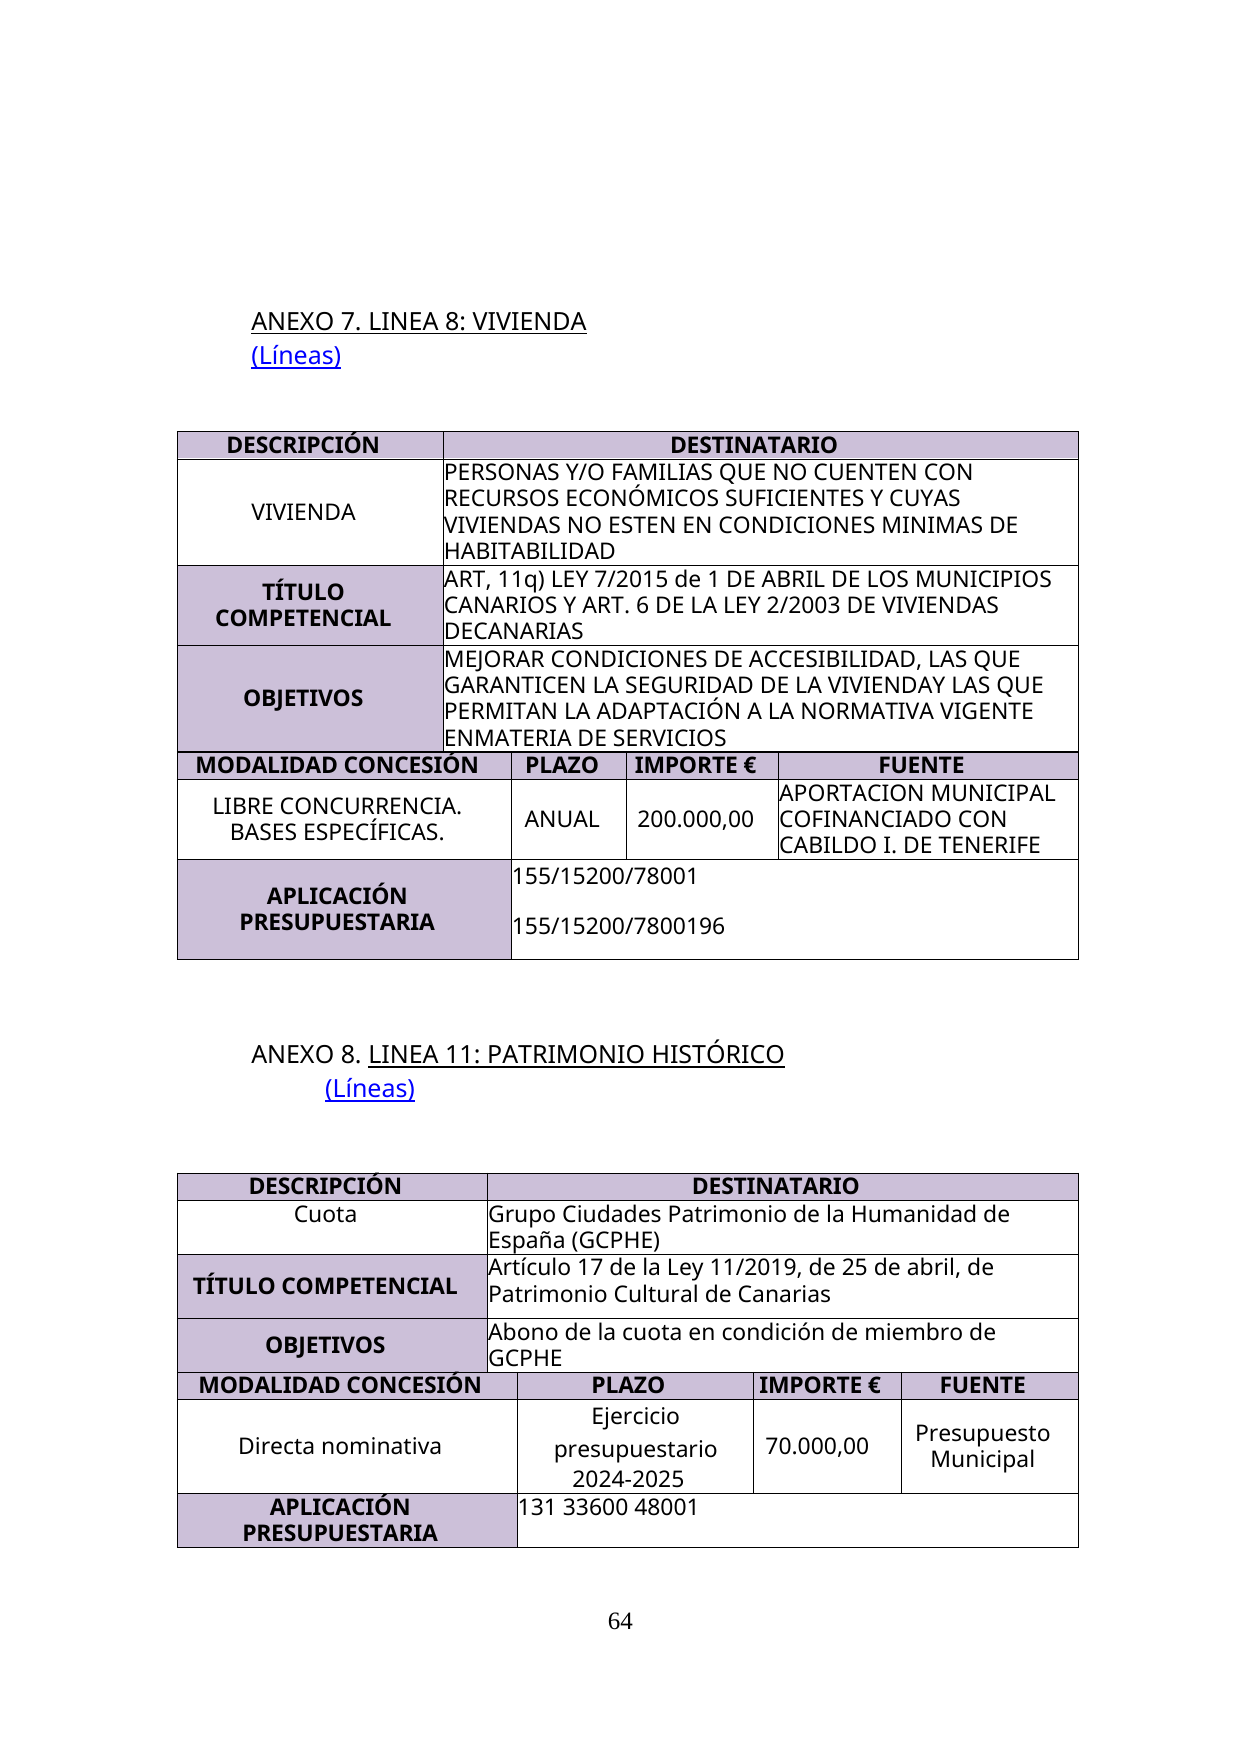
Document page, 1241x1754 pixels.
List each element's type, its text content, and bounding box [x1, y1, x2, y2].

table_cell Ejercicio presupuestario 2024-2025 [518, 1400, 753, 1493]
table_cell Directa nominativa [178, 1400, 517, 1493]
text ANEXO 8. LINEA 11: PATRIMONIO HISTÓRICO (Líneas) [177, 1037, 1093, 1105]
table_cell PERSONAS Y/O FAMILIAS QUE NO CUENTEN CON RECURSOS ECONÓMICOS SUFICIENTES Y CUYAS VIVIENDAS NO ESTEN EN CONDICIONES MINIMAS DE HABITABILIDAD [444, 460, 1078, 565]
table_cell 200.000,00 [627, 780, 778, 859]
table_cell Presupuesto Municipal [902, 1400, 1078, 1493]
table_cell IMPORTE € [627, 753, 778, 779]
table_cell TÍTULO COMPETENCIAL [178, 566, 443, 645]
table_cell OBJETIVOS [178, 1319, 487, 1372]
table_cell MODALIDAD CONCESIÓN [178, 1373, 517, 1399]
table_cell IMPORTE € [754, 1373, 901, 1399]
text ANEXO 7. LINEA 8: VIVIENDA (Líneas) [177, 304, 1093, 372]
table_cell APLICACIÓN PRESUPUESTARIA [178, 860, 511, 959]
table_cell MODALIDAD CONCESIÓN [178, 753, 511, 779]
table_cell Cuota [178, 1201, 487, 1254]
table_cell 70.000,00 [754, 1400, 901, 1493]
table_cell Artículo 17 de la Ley 11/2019, de 25 de abril, de Patrimonio Cultural de Canarias [488, 1255, 1078, 1318]
table_cell Abono de la cuota en condición de miembro de GCPHE [488, 1319, 1078, 1372]
table_header DESTINATARIO [444, 432, 1078, 458]
table_cell FUENTE [902, 1373, 1078, 1399]
table_cell 131 33600 48001 [518, 1494, 1078, 1547]
table_cell PLAZO [512, 753, 626, 779]
table_cell LIBRE CONCURRENCIA. BASES ESPECÍFICAS. [178, 780, 511, 859]
table_cell OBJETIVOS [178, 646, 443, 751]
table_cell MEJORAR CONDICIONES DE ACCESIBILIDAD, LAS QUE GARANTICEN LA SEGURIDAD DE LA VIVIENDAY LAS QUE PERMITAN LA ADAPTACIÓN A LA NORMATIVA VIGENTE ENMATERIA DE SERVICIOS [444, 646, 1078, 751]
table_cell TÍTULO COMPETENCIAL [178, 1255, 487, 1318]
table_cell ART, 11q) LEY 7/2015 de 1 DE ABRIL DE LOS MUNICIPIOS CANARIOS Y ART. 6 DE LA LEY 2/2003 DE VIVIENDAS DECANARIAS [444, 566, 1078, 645]
table_cell VIVIENDA [178, 460, 443, 565]
table_cell FUENTE [779, 753, 1078, 779]
table_cell PLAZO [518, 1373, 753, 1399]
table_cell APORTACION MUNICIPAL COFINANCIADO CON CABILDO I. DE TENERIFE [779, 780, 1078, 859]
table_cell ANUAL [512, 780, 626, 859]
table_cell 155/15200/78001 155/15200/7800196 [512, 860, 1078, 959]
table_cell Grupo Ciudades Patrimonio de la Humanidad de España (GCPHE) [488, 1201, 1078, 1254]
table_cell APLICACIÓN PRESUPUESTARIA [178, 1494, 517, 1547]
table_header DESCRIPCIÓN [178, 1174, 487, 1200]
table_header DESCRIPCIÓN [178, 432, 443, 458]
table_header DESTINATARIO [488, 1174, 1078, 1200]
